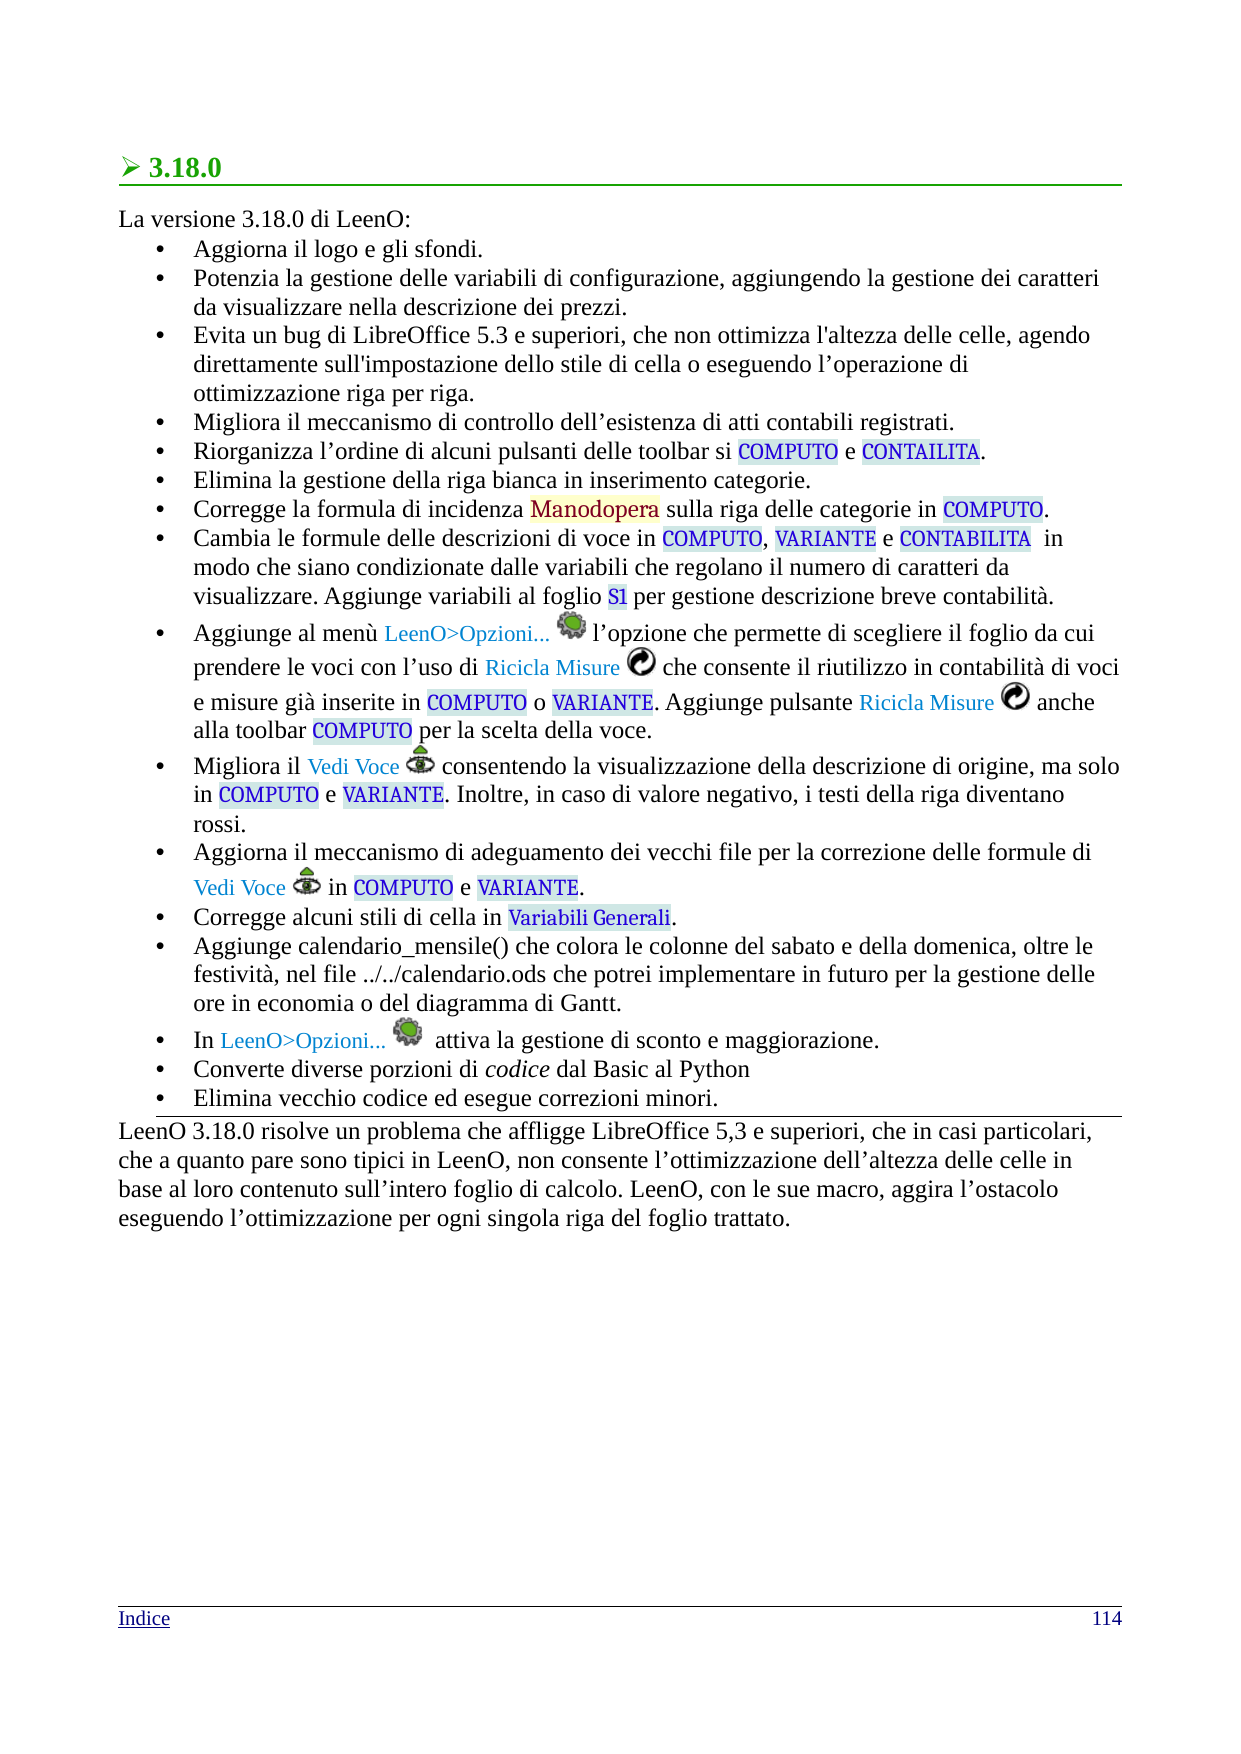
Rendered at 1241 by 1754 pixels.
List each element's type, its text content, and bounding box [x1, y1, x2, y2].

picture [556, 610, 587, 640]
subtitle 3.18.0 [119, 150, 1122, 184]
list Evita un bug di LibreOffice 5.3 e superiori, che non ottimizza l'altezza delle celle, agendo direttamente sull'impostazione dello stile di cella o eseguendo l’operazione di ottimizzazione riga per riga. [156, 320, 1122, 407]
picture [392, 1017, 423, 1047]
list Riorganizza l’ordine di alcuni pulsanti delle toolbar si COMPUTO e CONTAILITA. [156, 436, 1122, 465]
text LeenO 3.18.0 risolve un problema che affligge LibreOffice 5,3 e superiori, che in casi particolari, che a quanto pare sono tipici in LeenO, non consente l’ottimizzazione dell’altezza delle celle in base al loro contenuto sull’intero foglio di calcolo. LeenO, con le sue macro, aggira l’ostacolo eseguendo l’ottimizzazione per ogni singola riga del foglio trattato. [118, 1116, 1122, 1231]
list Converte diverse porzioni di codice dal Basic al Python [156, 1054, 1122, 1082]
list Corregge alcuni stili di cella in Variabili Generali. [156, 901, 1122, 931]
picture [626, 647, 657, 677]
picture [292, 866, 322, 896]
list Corregge la formula di incidenza Manodopera sulla riga delle categorie in COMPUTO. [156, 494, 1122, 523]
list Elimina la gestione della riga bianca in inserimento categorie. [156, 465, 1122, 494]
text La versione 3.18.0 di LeenO: [118, 204, 1122, 233]
list Cambia le formule delle descrizioni di voce in COMPUTO, VARIANTE e CONTABILITA in modo che siano condizionate dalle variabili che regolano il numero di caratteri da visualizzare. Aggiunge variabili al foglio S1 per gestione descrizione breve contabilità. [156, 523, 1122, 610]
picture [406, 744, 436, 775]
list Aggiunge al menù LeenO>Opzioni... l’opzione che permette di scegliere il foglio da cui prendere le voci con l’uso di Ricicla Misure che consente il riutilizzo in contabilità di voci e misure già inserite in COMPUTO o VARIANTE. Aggiunge pulsante Ricicla Misure anche alla toolbar COMPUTO per la scelta della voce. [156, 610, 1122, 745]
list Elimina vecchio codice ed esegue correzioni minori. [156, 1082, 1122, 1116]
list Aggiorna il logo e gli sfondi. [156, 234, 1122, 263]
list Aggiorna il meccanismo di adeguamento dei vecchi file per la correzione delle formule di Vedi Voce in COMPUTO e VARIANTE. [156, 837, 1122, 901]
list In LeenO>Opzioni... attiva la gestione di sconto e maggiorazione. [156, 1017, 1122, 1054]
list Migliora il meccanismo di controllo dell’esistenza di atti contabili registrati. [156, 407, 1122, 436]
list Migliora il Vedi Voce consentendo la visualizzazione della descrizione di origine, ma solo in COMPUTO e VARIANTE. Inoltre, in caso di valore negativo, i testi della riga diventano rossi. [156, 745, 1122, 837]
list Potenzia la gestione delle variabili di configurazione, aggiungendo la gestione dei caratteri da visualizzare nella descrizione dei prezzi. [156, 263, 1122, 320]
picture [1000, 681, 1031, 711]
list Aggiunge calendario_mensile() che colora le colonne del sabato e della domenica, oltre le festività, nel file ../../calendario.ods che potrei implementare in futuro per la gestione delle ore in economia o del diagramma di Gantt. [156, 931, 1122, 1017]
